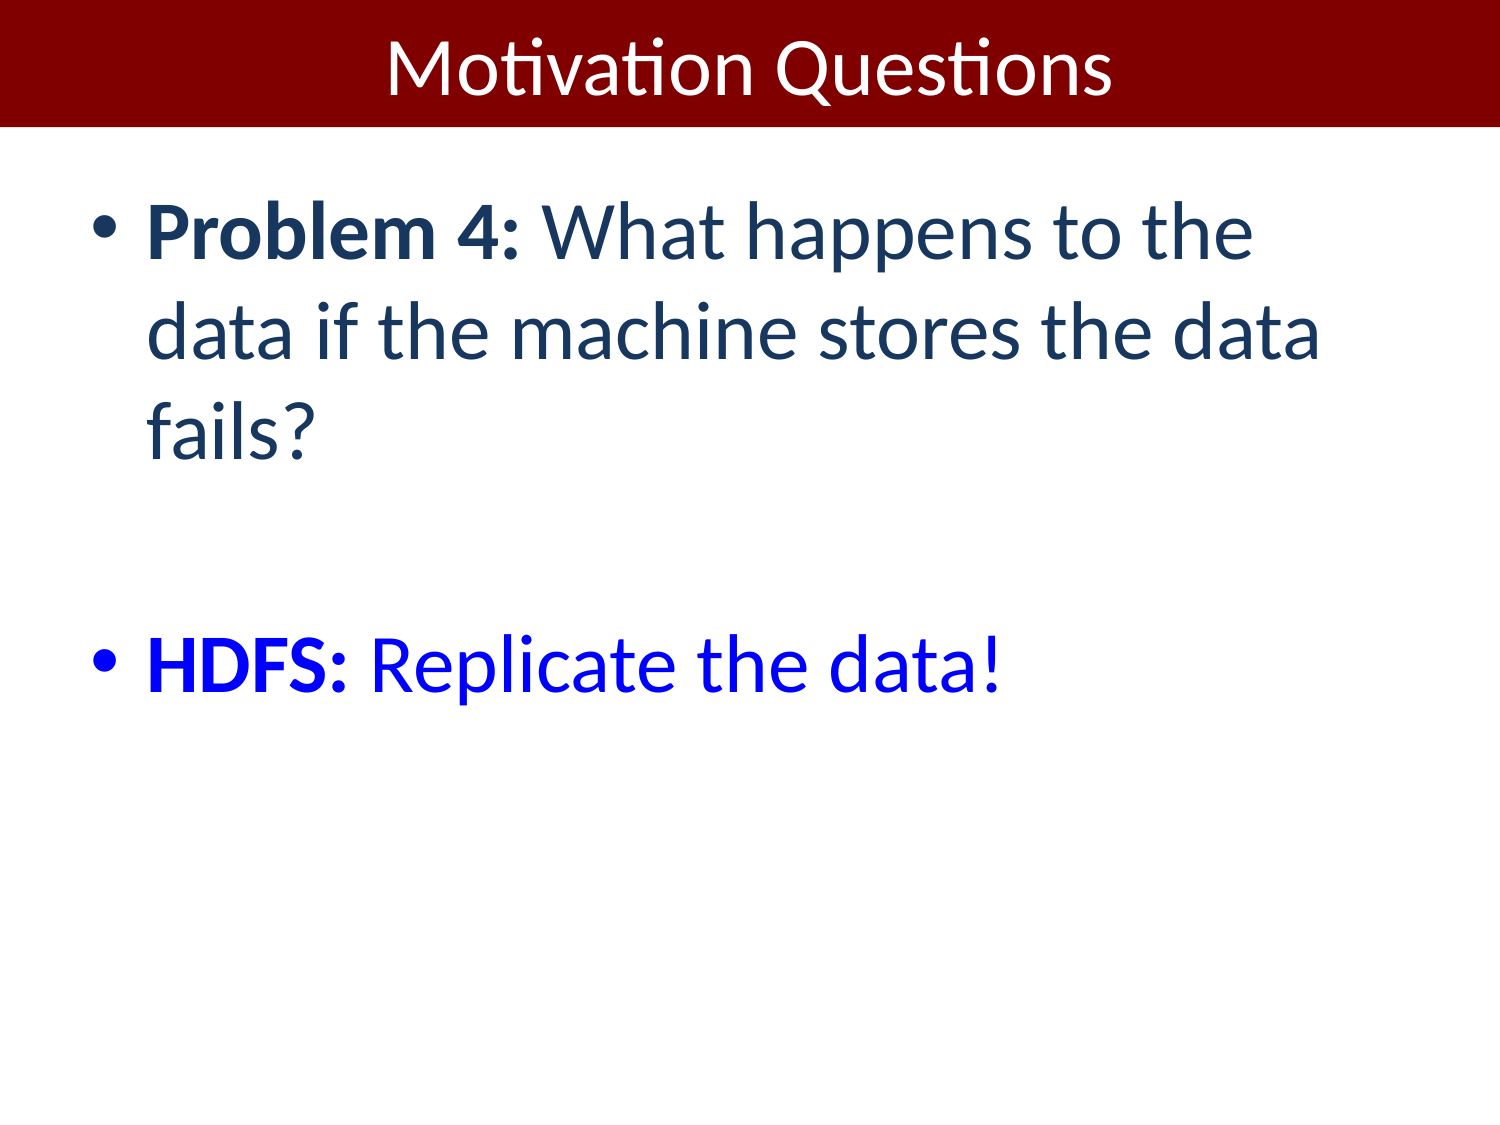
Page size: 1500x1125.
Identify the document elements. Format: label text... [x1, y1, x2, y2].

title Motivation Questions [0, 0, 1500, 128]
list Problem 4: What happens to the data if the machine stores the data fails? HDFS: Replicate the data! [75, 168, 1425, 1005]
